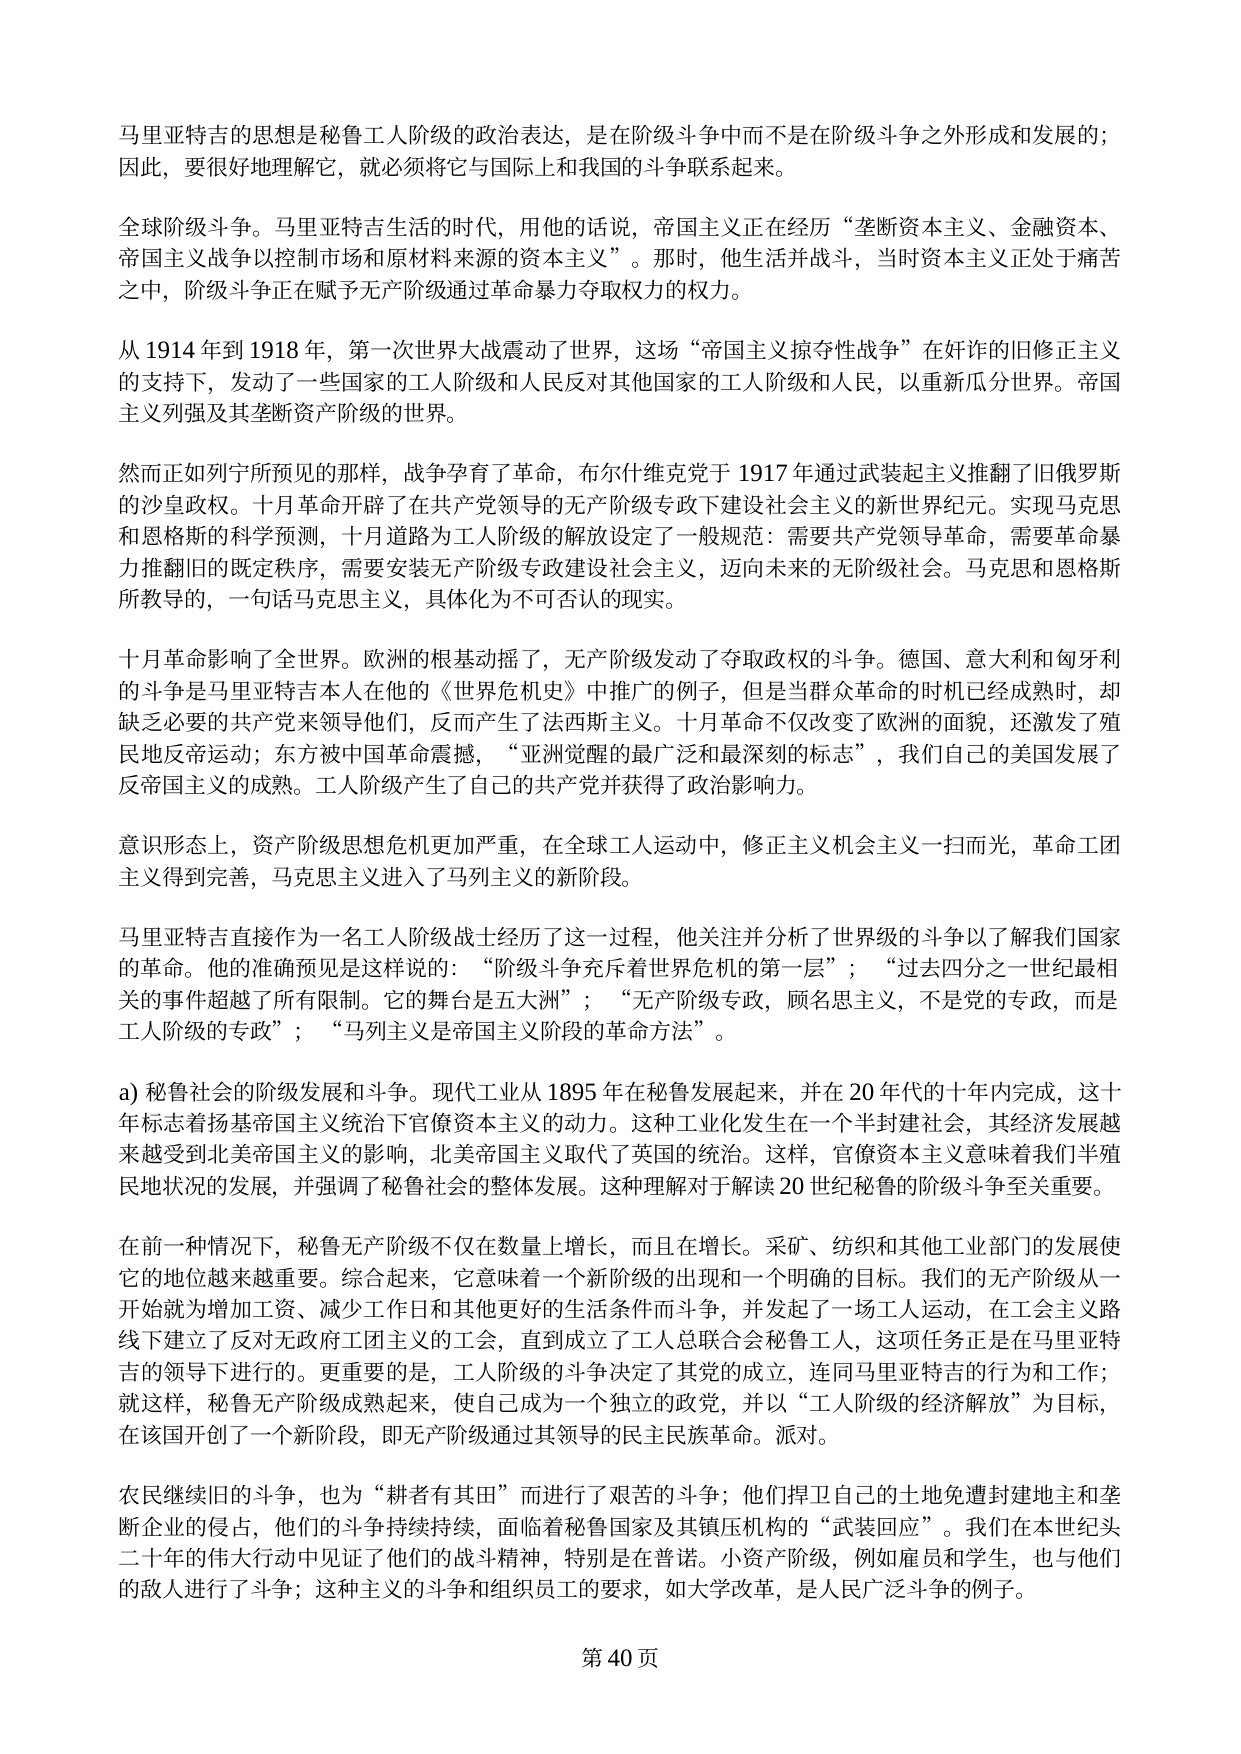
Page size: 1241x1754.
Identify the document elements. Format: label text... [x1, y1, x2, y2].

text 十月革命影响了全世界。欧洲的根基动摇了，无产阶级发动了夺取政权的斗争。德国、意大利和匈牙利的斗争是马里亚特吉本人在他的《世界危机史》中推广的例子，但是当群众革命的时机已经成熟时，却缺乏必要的共产党来领导他们，反而产生了法西斯主义。十月革命不仅改变了欧洲的面貌，还激发了殖民地反帝运动；东方被中国革命震撼，“亚洲觉醒的最广泛和最深刻的标志”，我们自己的美国发展了反帝国主义的成熟。工人阶级产生了自己的共产党并获得了政治影响力。 [118, 642, 1122, 800]
text 意识形态上，资产阶级思想危机更加严重，在全球工人运动中，修正主义机会主义一扫而光，革命工团主义得到完善，马克思主义进入了马列主义的新阶段。 [118, 828, 1122, 891]
text 马里亚特吉的思想是秘鲁工人阶级的政治表达，是在阶级斗争中而不是在阶级斗争之外形成和发展的；因此，要很好地理解它，就必须将它与国际上和我国的斗争联系起来。 [118, 118, 1122, 181]
text 从1914年到1918年，第一次世界大战震动了世界，这场“帝国主义掠夺性战争”在奸诈的旧修正主义的支持下，发动了一些国家的工人阶级和人民反对其他国家的工人阶级和人民，以重新瓜分世界。帝国主义列强及其垄断资产阶级的世界。 [118, 333, 1122, 428]
text a) 秘鲁社会的阶级发展和斗争。现代工业从1895年在秘鲁发展起来，并在20年代的十年内完成，这十年标志着扬基帝国主义统治下官僚资本主义的动力。这种工业化发生在一个半封建社会，其经济发展越来越受到北美帝国主义的影响，北美帝国主义取代了英国的统治。这样，官僚资本主义意味着我们半殖民地状况的发展，并强调了秘鲁社会的整体发展。这种理解对于解读20世纪秘鲁的阶级斗争至关重要。 [118, 1075, 1122, 1201]
text 全球阶级斗争。马里亚特吉生活的时代，用他的话说，帝国主义正在经历“垄断资本主义、金融资本、帝国主义战争以控制市场和原材料来源的资本主义”。那时，他生活并战斗，当时资本主义正处于痛苦之中，阶级斗争正在赋予无产阶级通过革命暴力夺取权力的权力。 [118, 210, 1122, 304]
text 马里亚特吉直接作为一名工人阶级战士经历了这一过程，他关注并分析了世界级的斗争以了解我们国家的革命。他的准确预见是这样说的：“阶级斗争充斥着世界危机的第一层”； “过去四分之一世纪最相关的事件超越了所有限制。它的舞台是五大洲”； “无产阶级专政，顾名思主义，不是党的专政，而是工人阶级的专政”； “马列主义是帝国主义阶段的革命方法”。 [118, 920, 1122, 1046]
text 然而正如列宁所预见的那样，战争孕育了革命，布尔什维克党于1917年通过武装起主义推翻了旧俄罗斯的沙皇政权。十月革命开辟了在共产党领导的无产阶级专政下建设社会主义的新世界纪元。实现马克思和恩格斯的科学预测，十月道路为工人阶级的解放设定了一般规范：需要共产党领导革命，需要革命暴力推翻旧的既定秩序，需要安装无产阶级专政建设社会主义，迈向未来的无阶级社会。马克思和恩格斯所教导的，一句话马克思主义，具体化为不可否认的现实。 [118, 456, 1122, 614]
text 在前一种情况下，秘鲁无产阶级不仅在数量上增长，而且在增长。采矿、纺织和其他工业部门的发展使它的地位越来越重要。综合起来，它意味着一个新阶级的出现和一个明确的目标。我们的无产阶级从一开始就为增加工资、减少工作日和其他更好的生活条件而斗争，并发起了一场工人运动，在工会主义路线下建立了反对无政府工团主义的工会，直到成立了工人总联合会秘鲁工人，这项任务正是在马里亚特吉的领导下进行的。更重要的是，工人阶级的斗争决定了其党的成立，连同马里亚特吉的行为和工作；就这样，秘鲁无产阶级成熟起来，使自己成为一个独立的政党，并以“工人阶级的经济解放”为目标，在该国开创了一个新阶段，即无产阶级通过其领导的民主民族革命。派对。 [118, 1229, 1122, 1449]
text 农民继续旧的斗争，也为“耕者有其田”而进行了艰苦的斗争；他们捍卫自己的土地免遭封建地主和垄断企业的侵占，他们的斗争持续持续，面临着秘鲁国家及其镇压机构的“武装回应”。我们在本世纪头二十年的伟大行动中见证了他们的战斗精神，特别是在普诺。小资产阶级，例如雇员和学生，也与他们的敌人进行了斗争；这种主义的斗争和组织员工的要求，如大学改革，是人民广泛斗争的例子。 [118, 1478, 1122, 1604]
